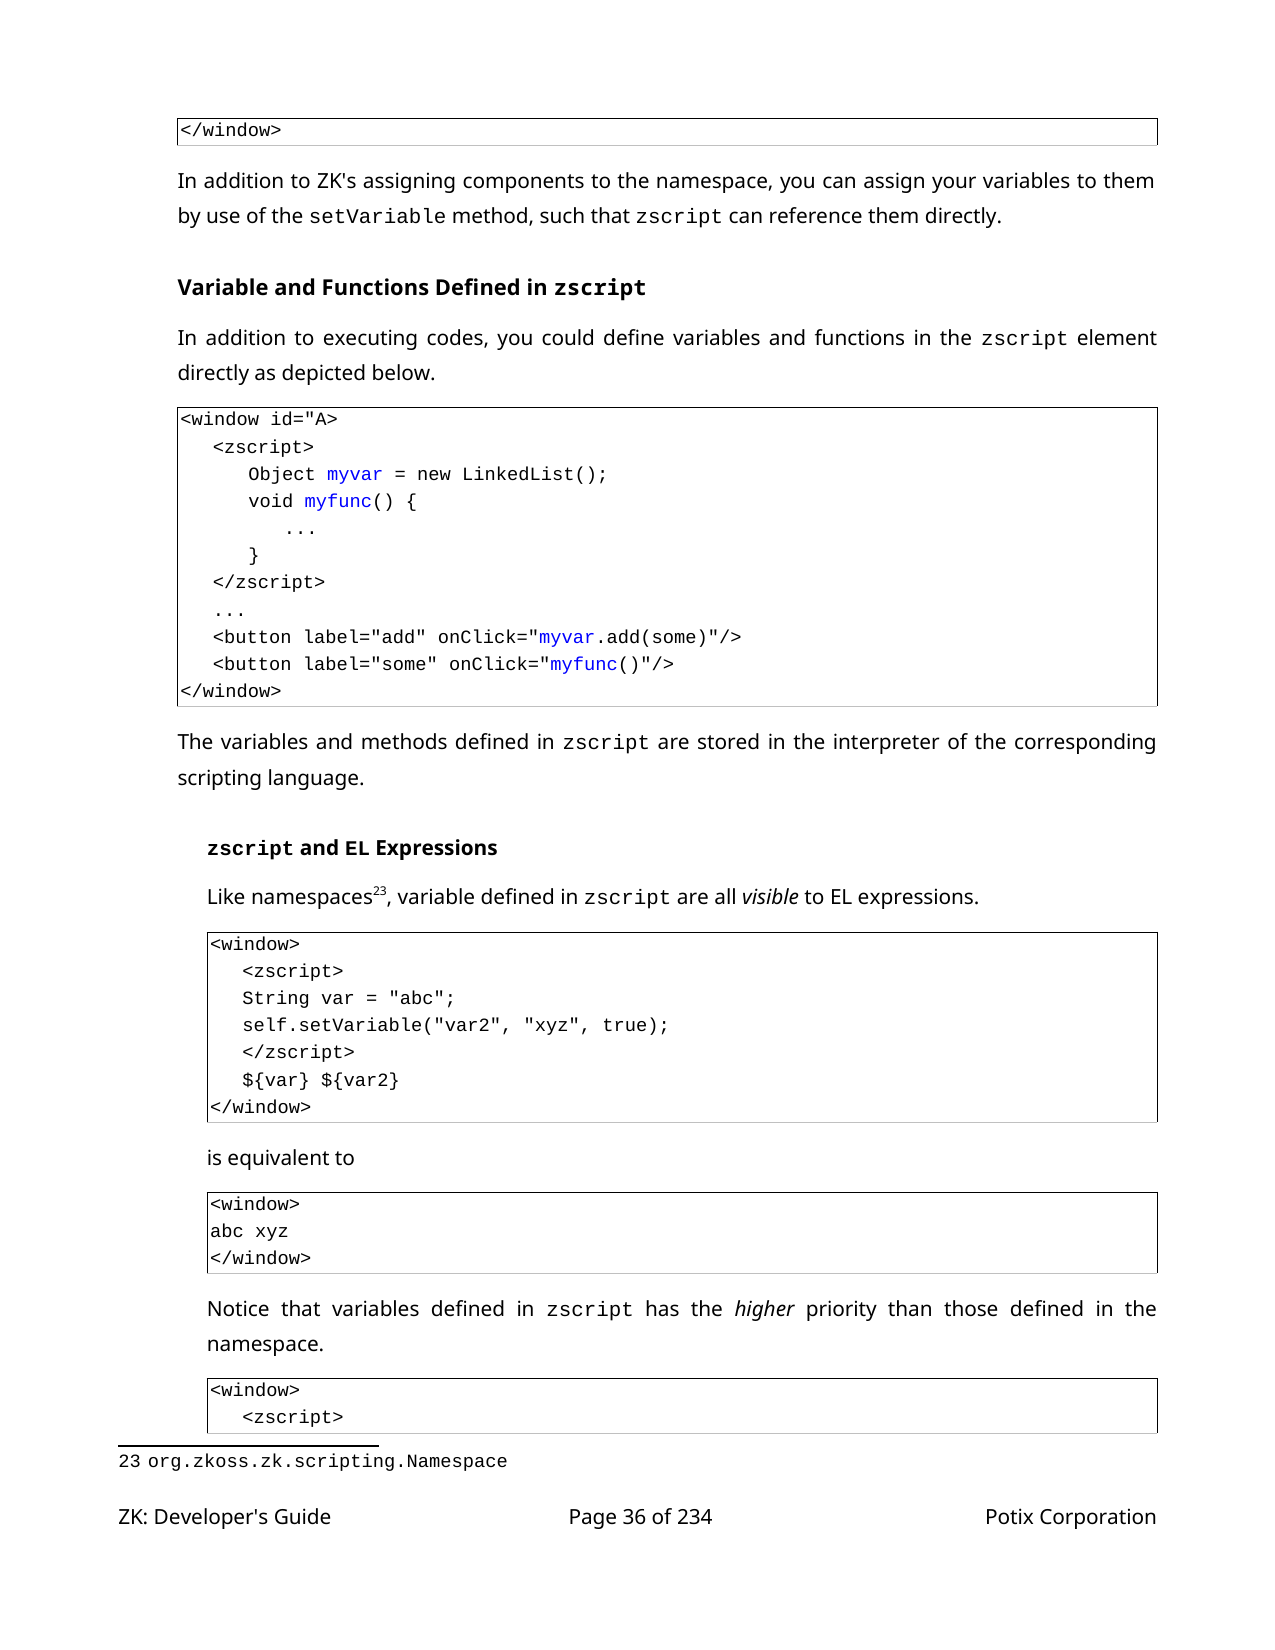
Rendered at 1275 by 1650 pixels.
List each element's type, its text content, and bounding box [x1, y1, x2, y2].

text Notice that variables defined in zscript has the higher priority than those defined in the namespace. [207, 1294, 1157, 1358]
text In addition to ZK's assigning components to the namespace, you can assign your variables to them by use of the setVariable method, such that zscript can reference them directly. [177, 166, 1157, 230]
text The variables and methods defined in zscript are stored in the interpreter of the corresponding scripting language. [177, 727, 1157, 791]
text <button label="some" onClick="myfunc()"/> [178, 652, 1157, 676]
subtitle Variable and Functions Defined in zscript [177, 272, 1157, 302]
text <zscript> [208, 1405, 1157, 1433]
text ${var} ${var2} [208, 1068, 1157, 1092]
subtitle zscript and EL Expressions [207, 833, 1157, 862]
text String var = "abc"; [208, 986, 1157, 1010]
text </zscript> [178, 570, 1157, 595]
text is equivalent to [207, 1143, 1157, 1171]
text </window> [208, 1246, 1157, 1273]
text Like namespaces, variable defined in zscript are all visible to EL expressions. [207, 882, 1157, 911]
text Object myvar = new LinkedList(); [178, 462, 1157, 486]
text <window> [208, 1193, 1157, 1216]
text self.setVariable("var2", "xyz", true); [208, 1013, 1157, 1037]
text org.zkoss.zk.scripting.Namespace [118, 1452, 1157, 1473]
text <zscript> [178, 434, 1157, 459]
text <window> [208, 933, 1157, 956]
text </window> [208, 1095, 1157, 1122]
text <zscript> [208, 959, 1157, 983]
text ... [178, 516, 1157, 540]
text void myfunc() { [178, 489, 1157, 513]
text In addition to executing codes, you could define variables and functions in the zscript element directly as depicted below. [177, 323, 1157, 387]
text </zscript> [208, 1040, 1157, 1065]
text </window> [178, 679, 1157, 706]
text abc xyz [208, 1219, 1157, 1243]
text ... [178, 598, 1157, 622]
text <window> [208, 1379, 1157, 1402]
text <window id="A> [178, 408, 1157, 432]
text <button label="add" onClick="myvar.add(some)"/> [178, 625, 1157, 649]
text } [178, 543, 1157, 567]
text </window> [178, 119, 1157, 145]
